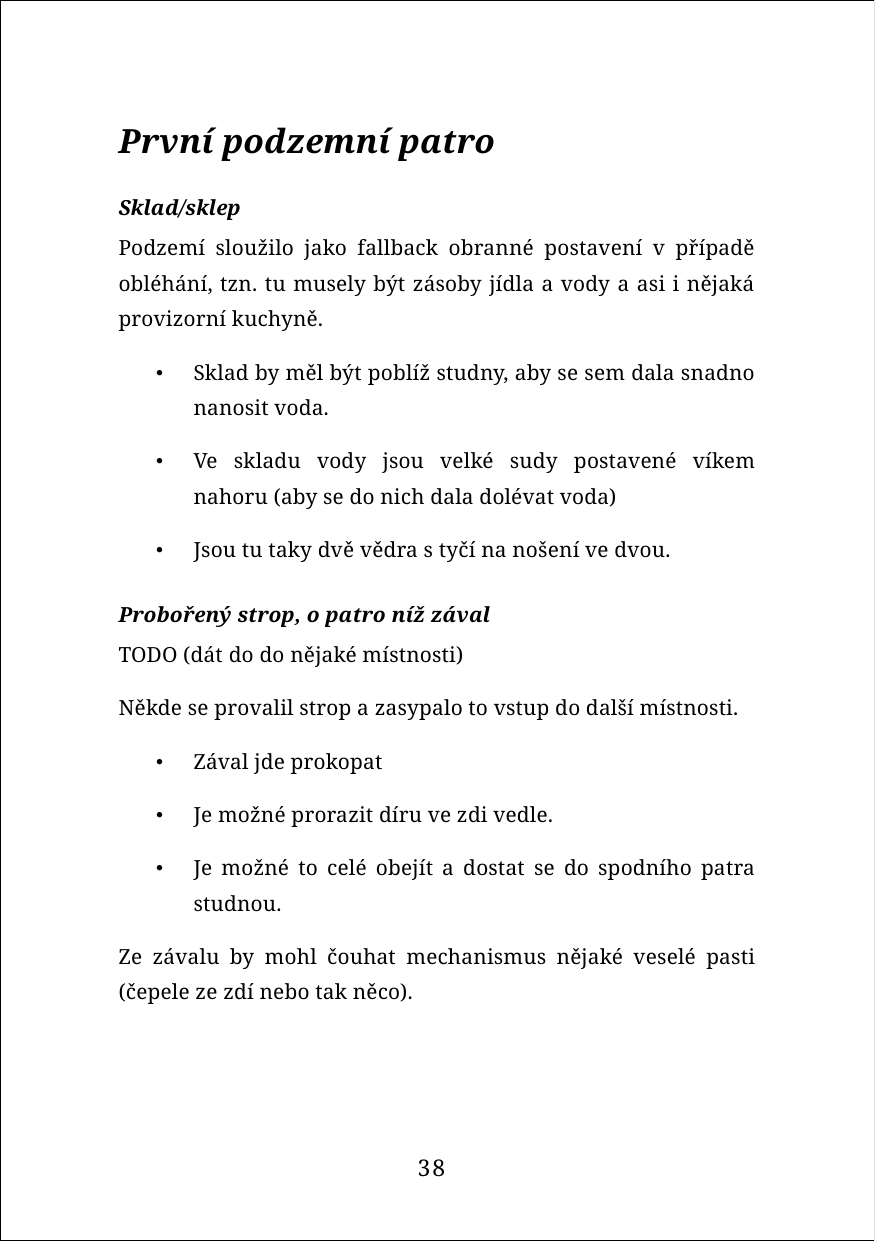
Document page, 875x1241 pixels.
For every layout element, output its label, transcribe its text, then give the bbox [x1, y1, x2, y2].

list Jsou tu taky dvě vědra s tyčí na nošení ve dvou. [156, 535, 756, 563]
subtitle Probořený strop, o patro níž zával [118, 600, 756, 628]
text Ze závalu by mohl čouhat mechanismus nějaké veselé pasti (čepele ze zdí nebo tak něco). [118, 942, 756, 1006]
text Někde se provalil strop a zasypalo to vstup do další místnosti. [118, 693, 756, 722]
list Ve skladu vody jsou velké sudy postavené víkem nahoru (aby se do nich dala dolévat voda) [156, 446, 756, 510]
list Je možné to celé obejít a dostat se do spodního patra studnou. [156, 853, 756, 917]
list Je možné prorazit díru ve zdi vedle. [156, 800, 756, 828]
text TODO (dát do do nějaké místnosti) [118, 640, 756, 669]
list Zával jde prokopat [156, 747, 756, 775]
list Sklad by měl být poblíž studny, aby se sem dala snadno nanosit voda. [156, 358, 756, 422]
subtitle Sklad/sklep [118, 193, 756, 222]
subtitle První podzemní patro [118, 118, 756, 164]
text Podzemí sloužilo jako fallback obranné postavení v případě obléhání, tzn. tu musely být zásoby jídla a vody a asi i nějaká provizorní kuchyně. [118, 233, 756, 333]
